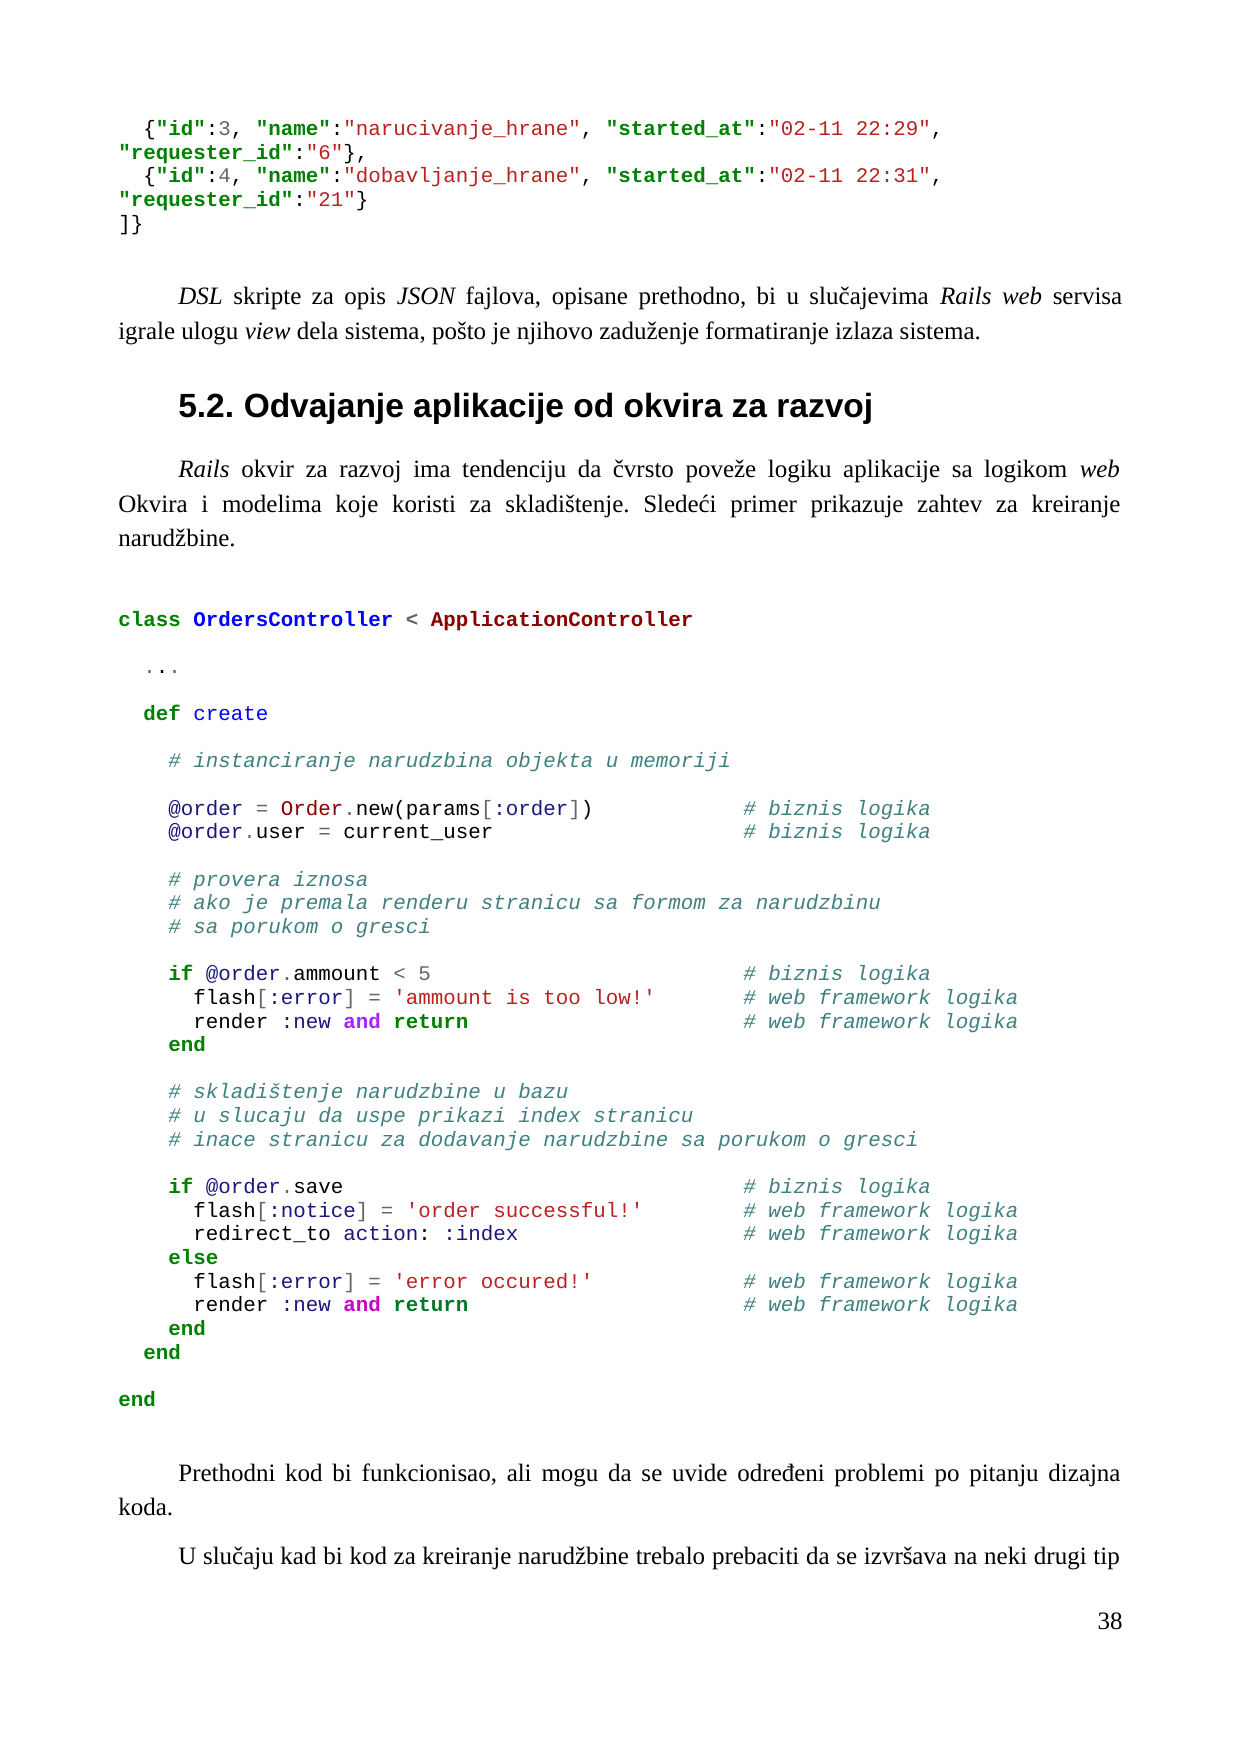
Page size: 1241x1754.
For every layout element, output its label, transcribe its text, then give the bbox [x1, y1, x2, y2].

text end [118, 1389, 1122, 1413]
text # instanciranje narudzbina objekta u memoriji [118, 751, 1122, 774]
text # skladištenje narudzbine u bazu [118, 1082, 1122, 1105]
text end [118, 1318, 1122, 1342]
text flash[:notice] = 'order successful!' # web framework logika [118, 1200, 1122, 1223]
text # u slucaju da uspe prikazi index stranicu [118, 1105, 1122, 1129]
text else [118, 1247, 1122, 1271]
text if @order.save # biznis logika [118, 1176, 1122, 1200]
text end [118, 1034, 1122, 1058]
text Rails okvir za razvoj ima tendenciju da čvrsto poveže logiku aplikacije sa logikom web Okvira i modelima koje koristi za skladištenje. Sledeći primer prikazuje zahtev za kreiranje narudžbine. [118, 454, 1122, 552]
text Prethodni kod bi funkcionisao, ali mogu da se uvide određeni problemi po pitanju dizajna koda. [118, 1458, 1122, 1521]
text flash[:error] = 'ammount is too low!' # web framework logika [118, 987, 1122, 1011]
text {"id":3, "name":"narucivanje_hrane", "started_at":"02-11 22:29", "requester_id":"6"}, [118, 118, 1122, 165]
text def create [118, 703, 1122, 727]
text {"id":4, "name":"dobavljanje_hrane", "started_at":"02-11 22:31", "requester_id":"21"} [118, 165, 1122, 213]
text # sa porukom o gresci [118, 916, 1122, 940]
text flash[:error] = 'error occured!' # web framework logika [118, 1271, 1122, 1294]
text ]} [118, 213, 1122, 236]
text end [118, 1342, 1122, 1365]
text U slučaju kad bi kod za kreiranje narudžbine trebalo prebaciti da se izvršava na neki drugi tip [118, 1541, 1122, 1570]
text # provera iznosa [118, 869, 1122, 892]
text DSL skripte za opis JSON fajlova, opisane prethodno, bi u slučajevima Rails web servisa igrale ulogu view dela sistema, pošto je njihovo zaduženje formatiranje izlaza sistema. [118, 281, 1122, 344]
text ... [118, 656, 1122, 679]
text # inace stranicu za dodavanje narudzbine sa porukom o gresci [118, 1129, 1122, 1152]
text render :new and return # web framework logika [118, 1294, 1122, 1318]
text @order = Order.new(params[:order]) # biznis logika [118, 798, 1122, 821]
text render :new and return # web framework logika [118, 1011, 1122, 1034]
subtitle Odvajanje aplikacije od okvira za razvoj [118, 386, 1122, 424]
text # ako je premala renderu stranicu sa formom za narudzbinu [118, 892, 1122, 916]
text if @order.ammount < 5 # biznis logika [118, 963, 1122, 987]
text class OrdersController < ApplicationController [118, 609, 1122, 632]
text redirect_to action: :index # web framework logika [118, 1223, 1122, 1247]
text @order.user = current_user # biznis logika [118, 821, 1122, 845]
